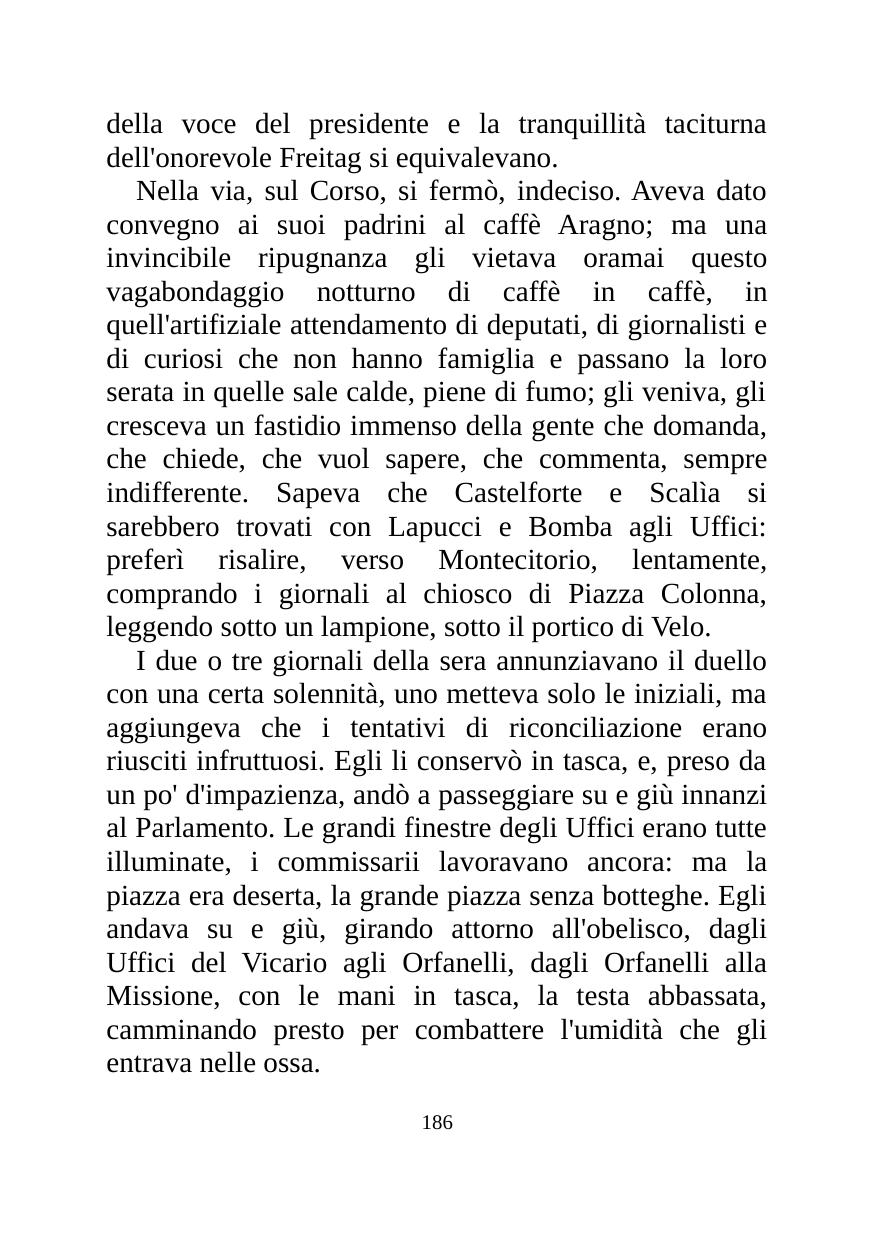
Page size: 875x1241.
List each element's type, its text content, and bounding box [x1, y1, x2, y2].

text Nella via, sul Corso, si fermò, indeciso. Aveva dato convegno ai suoi padrini al caffè Aragno; ma una invincibile ripugnanza gli vietava oramai questo vagabondaggio notturno di caffè in caffè, in quell'artifiziale attendamento di deputati, di giornalisti e di curiosi che non hanno famiglia e passano la loro serata in quelle sale calde, piene di fumo; gli veniva, gli cresceva un fastidio immenso della gente che domanda, che chiede, che vuol sapere, che commenta, sempre indifferente. Sapeva che Castelforte e Scalìa si sarebbero trovati con Lapucci e Bomba agli Uffici: preferì risalire, verso Montecitorio, lentamente, comprando i giornali al chiosco di Piazza Colonna, leggendo sotto un lampione, sotto il portico di Velo. [106, 173, 768, 643]
text della voce del presidente e la tranquillità taciturna dell'onorevole Freitag si equivalevano. [106, 106, 768, 173]
text I due o tre giornali della sera annunziavano il duello con una certa solennità, uno metteva solo le iniziali, ma aggiungeva che i tentativi di riconciliazione erano riusciti infruttuosi. Egli li conservò in tasca, e, preso da un po' d'impazienza, andò a passeggiare su e giù innanzi al Parlamento. Le grandi finestre degli Uffici erano tutte illuminate, i commissarii lavoravano ancora: ma la piazza era deserta, la grande piazza senza botteghe. Egli andava su e giù, girando attorno all'obelisco, dagli Uffici del Vicario agli Orfanelli, dagli Orfanelli alla Missione, con le mani in tasca, la testa abbassata, camminando presto per combattere l'umidità che gli entrava nelle ossa. [106, 643, 768, 1079]
